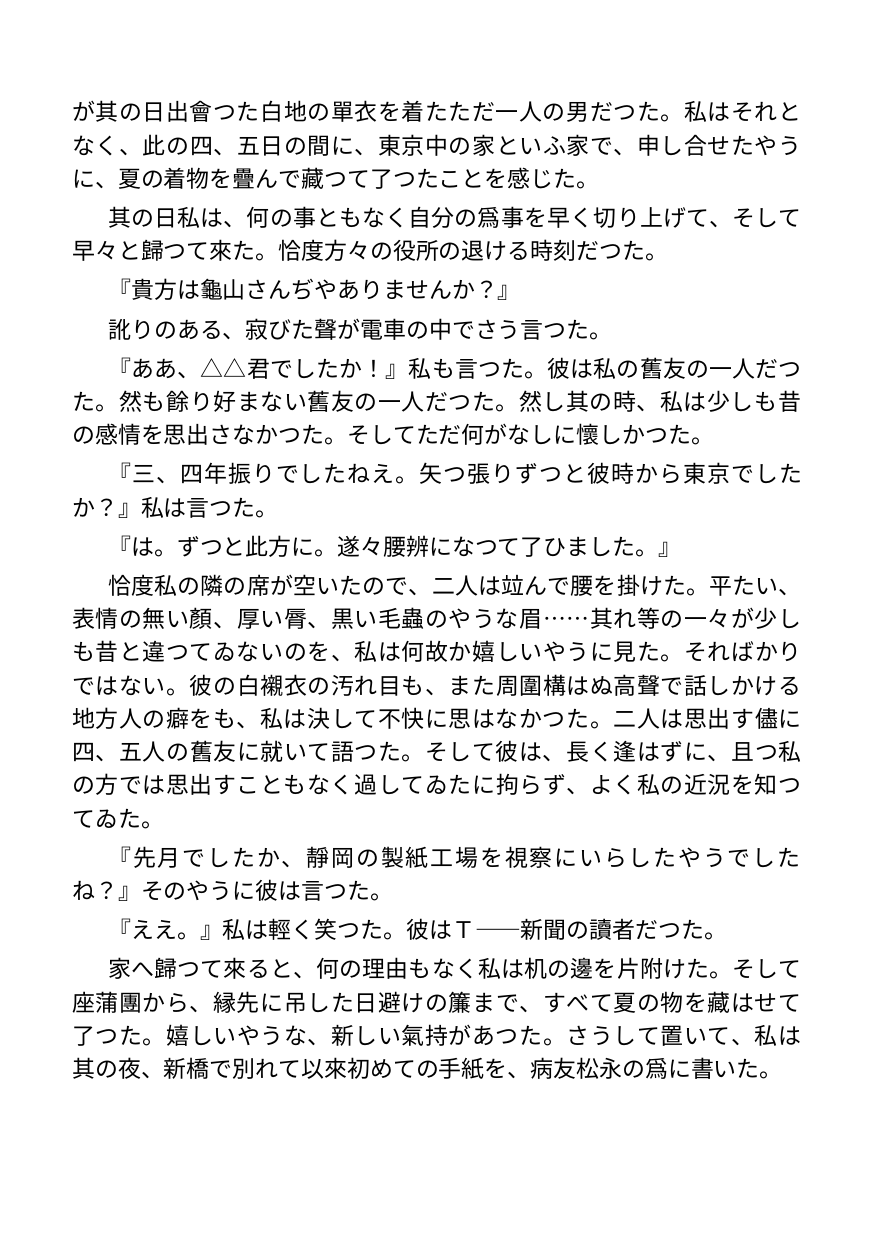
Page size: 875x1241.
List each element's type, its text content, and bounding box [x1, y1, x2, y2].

text 『ああ、△△君でしたか！』私も言つた。彼は私の舊友の一人だつた。然も餘り好まない舊友の一人だつた。然し其の時、私は少しも昔の感情を思出さなかつた。そしてただ何がなしに懷しかつた。 [72, 351, 802, 450]
text が其の日出會つた白地の單衣を着たただ一人の男だつた。私はそれとなく、此の四、五日の間に、東京中の家といふ家で、申し合せたやうに、夏の着物を疊んで藏つて了つたことを感じた。 [72, 94, 802, 194]
text 『は。ずつと此方に。遂々腰辨になつて了ひました。』 [72, 529, 802, 562]
text 恰度私の隣の席が空いたので、二人は竝んで腰を掛けた。平たい、表情の無い顏、厚い脣、黒い毛蟲のやうな眉……其れ等の一々が少しも昔と違つてゐないのを、私は何故か嬉しいやうに見た。そればかりではない。彼の白襯衣の汚れ目も、また周圍構はぬ高聲で話しかける地方人の癖をも、私は決して不快に思はなかつた。二人は思出す儘に四、五人の舊友に就いて語つた。そして彼は、長く逢はずに、且つ私の方では思出すこともなく過してゐたに拘らず、よく私の近況を知つてゐた。 [72, 568, 802, 834]
text 其の日私は、何の事ともなく自分の爲事を早く切り上げて、そして早々と歸つて來た。恰度方々の役所の退ける時刻だつた。 [72, 200, 802, 266]
text 家へ歸つて來ると、何の理由もなく私は机の邊を片附けた。そして座蒲團から、縁先に吊した日避けの簾まで、すべて夏の物を藏はせて了つた。嬉しいやうな、新しい氣持があつた。さうして置いて、私は其の夜、新橋で別れて以來初めての手紙を、病友松永の爲に書いた。 [72, 951, 802, 1084]
text 訛りのある、寂びた聲が電車の中でさう言つた。 [72, 311, 802, 345]
text 『三、四年振りでしたねえ。矢つ張りずつと彼時から東京でしたか？』私は言つた。 [72, 456, 802, 523]
text 『ええ。』私は輕く笑つた。彼はＴ――新聞の讀者だつた。 [72, 912, 802, 945]
text 『貴方は龜山さんぢやありませんか？』 [72, 272, 802, 306]
text 『先月でしたか、靜岡の製紙工場を視察にいらしたやうでしたね？』そのやうに彼は言つた。 [72, 839, 802, 906]
